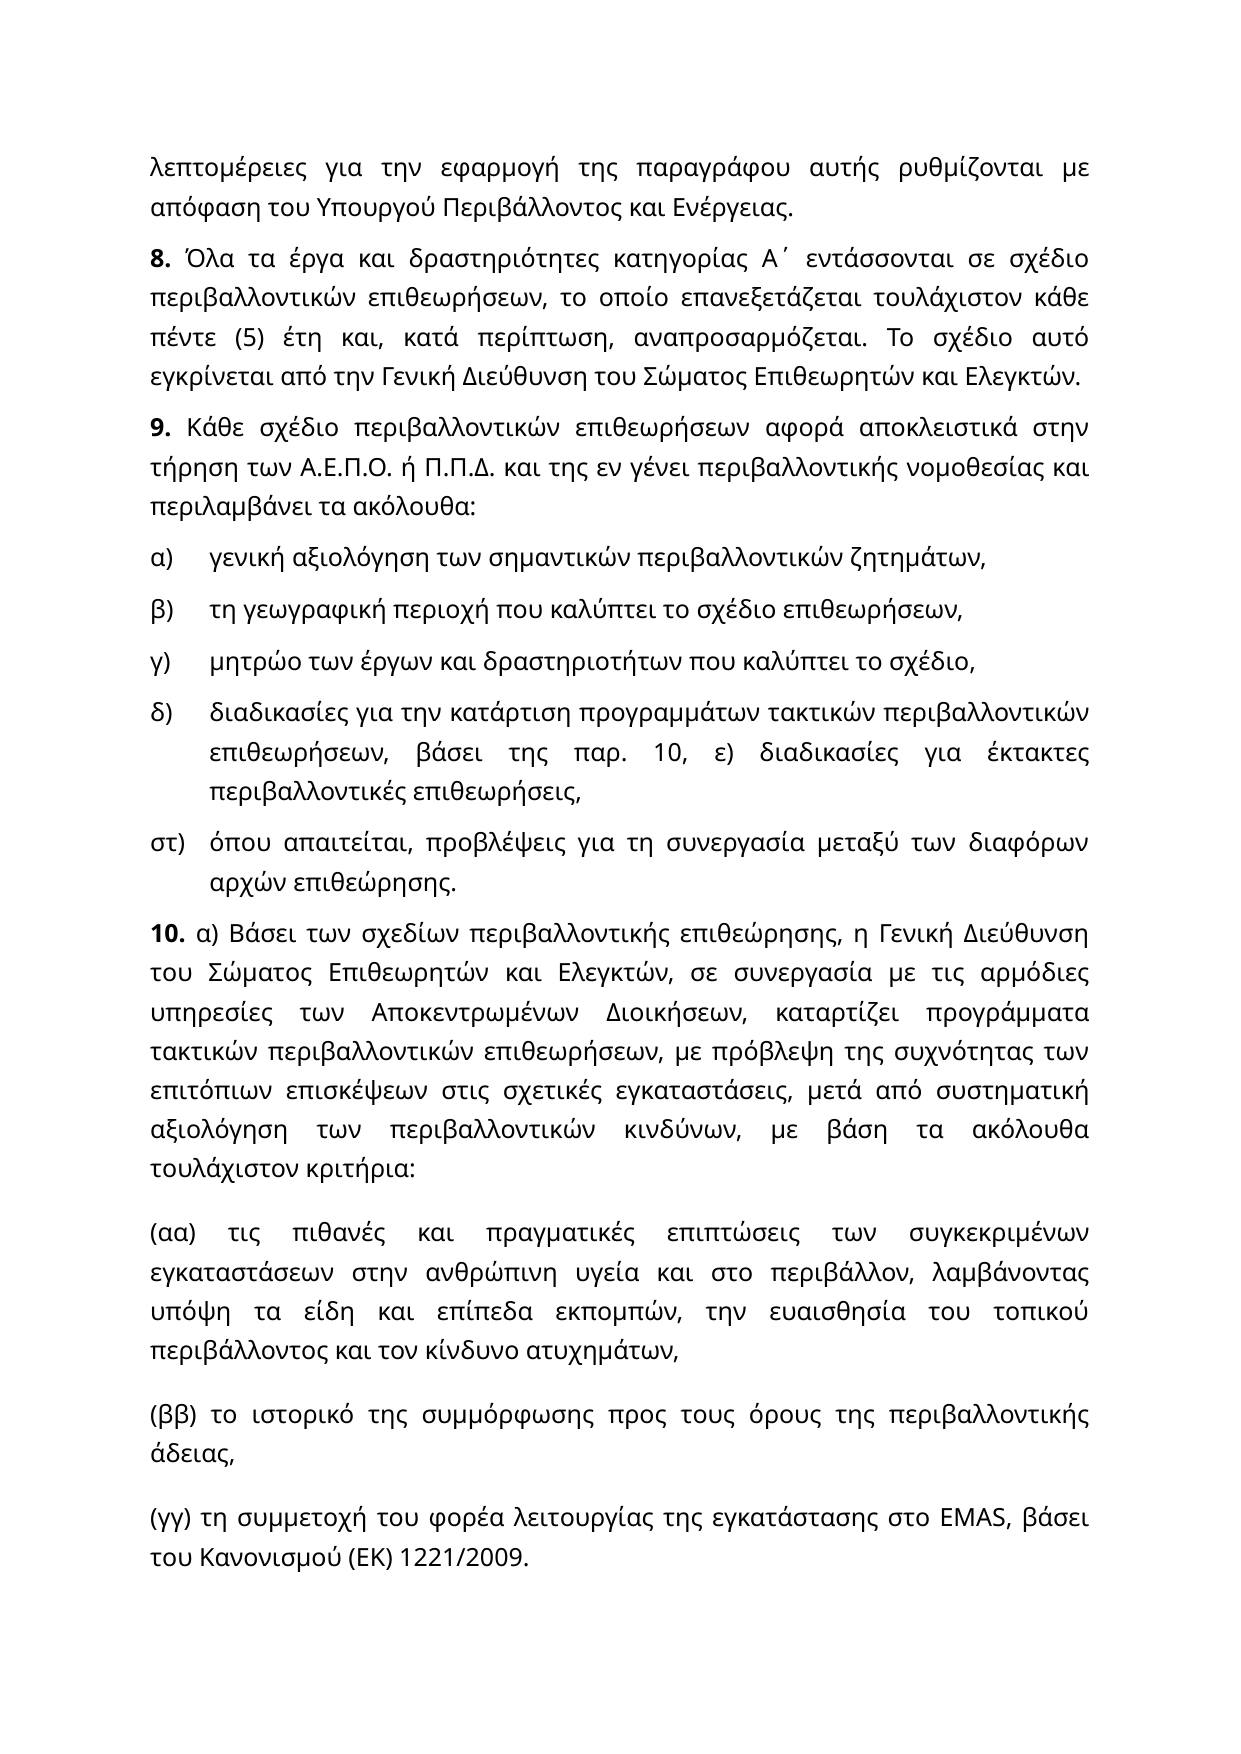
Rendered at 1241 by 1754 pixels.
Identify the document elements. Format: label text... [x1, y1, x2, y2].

text 8. Όλα τα έργα και δραστηριότητες κατηγορίας Α΄ εντάσσονται σε σχέδιο περιβαλλοντικών επιθεωρήσεων, το οποίο επανεξετάζεται τουλάχιστον κάθε πέντε (5) έτη και, κατά περίπτωση, αναπροσαρμόζεται. Το σχέδιο αυτό εγκρίνεται από την Γενική Διεύθυνση του Σώματος Επιθεωρητών και Ελεγκτών. [150, 241, 1090, 392]
list στ) όπου απαιτείται, προβλέψεις για τη συνεργασία μεταξύ των διαφόρων αρχών επιθεώρησης. [150, 825, 1090, 898]
list α) γενική αξιολόγηση των σημαντικών περιβαλλοντικών ζητημάτων, [150, 540, 1090, 574]
text (γγ) τη συμμετοχή του φορέα λειτουργίας της εγκατάστασης στο EMAS, βάσει του Κανονισμού (ΕΚ) 1221/2009. [150, 1500, 1090, 1573]
text 10. α) Βάσει των σχεδίων περιβαλλοντικής επιθεώρησης, η Γενική Διεύθυνση του Σώματος Επιθεωρητών και Ελεγκτών, σε συνεργασία με τις αρμόδιες υπηρεσίες των Αποκεντρωμένων Διοικήσεων, καταρτίζει προγράμματα τακτικών περιβαλλοντικών επιθεωρήσεων, με πρόβλεψη της συχνότητας των επιτόπιων επισκέψεων στις σχετικές εγκαταστάσεις, μετά από συστηματική αξιολόγηση των περιβαλλοντικών κινδύνων, με βάση τα ακόλουθα τουλάχιστον κριτήρια: [150, 916, 1090, 1185]
list γ) μητρώο των έργων και δραστηριοτήτων που καλύπτει το σχέδιο, [150, 643, 1090, 677]
text 9. Κάθε σχέδιο περιβαλλοντικών επιθεωρήσεων αφορά αποκλειστικά στην τήρηση των Α.Ε.Π.Ο. ή Π.Π.Δ. και της εν γένει περιβαλλοντικής νομοθεσίας και περιλαμβάνει τα ακόλουθα: [150, 410, 1090, 522]
list δ) διαδικασίες για την κατάρτιση προγραμμάτων τακτικών περιβαλλοντικών επιθεωρήσεων, βάσει της παρ. 10, ε) διαδικασίες για έκτακτες περιβαλλοντικές επιθεωρήσεις, [150, 695, 1090, 807]
text λεπτομέρειες για την εφαρμογή της παραγράφου αυτής ρυθμίζονται με απόφαση του Υπουργού Περιβάλλοντος και Ενέργειας. [150, 150, 1090, 223]
list β) τη γεωγραφική περιοχή που καλύπτει το σχέδιο επιθεωρήσεων, [150, 592, 1090, 626]
text (ββ) το ιστορικό της συμμόρφωσης προς τους όρους της περιβαλλοντικής άδειας, [150, 1397, 1090, 1470]
text (αα) τις πιθανές και πραγματικές επιπτώσεις των συγκεκριμένων εγκαταστάσεων στην ανθρώπινη υγεία και στο περιβάλλον, λαμβάνοντας υπόψη τα είδη και επίπεδα εκπομπών, την ευαισθησία του τοπικού περιβάλλοντος και τον κίνδυνο ατυχημάτων, [150, 1215, 1090, 1367]
